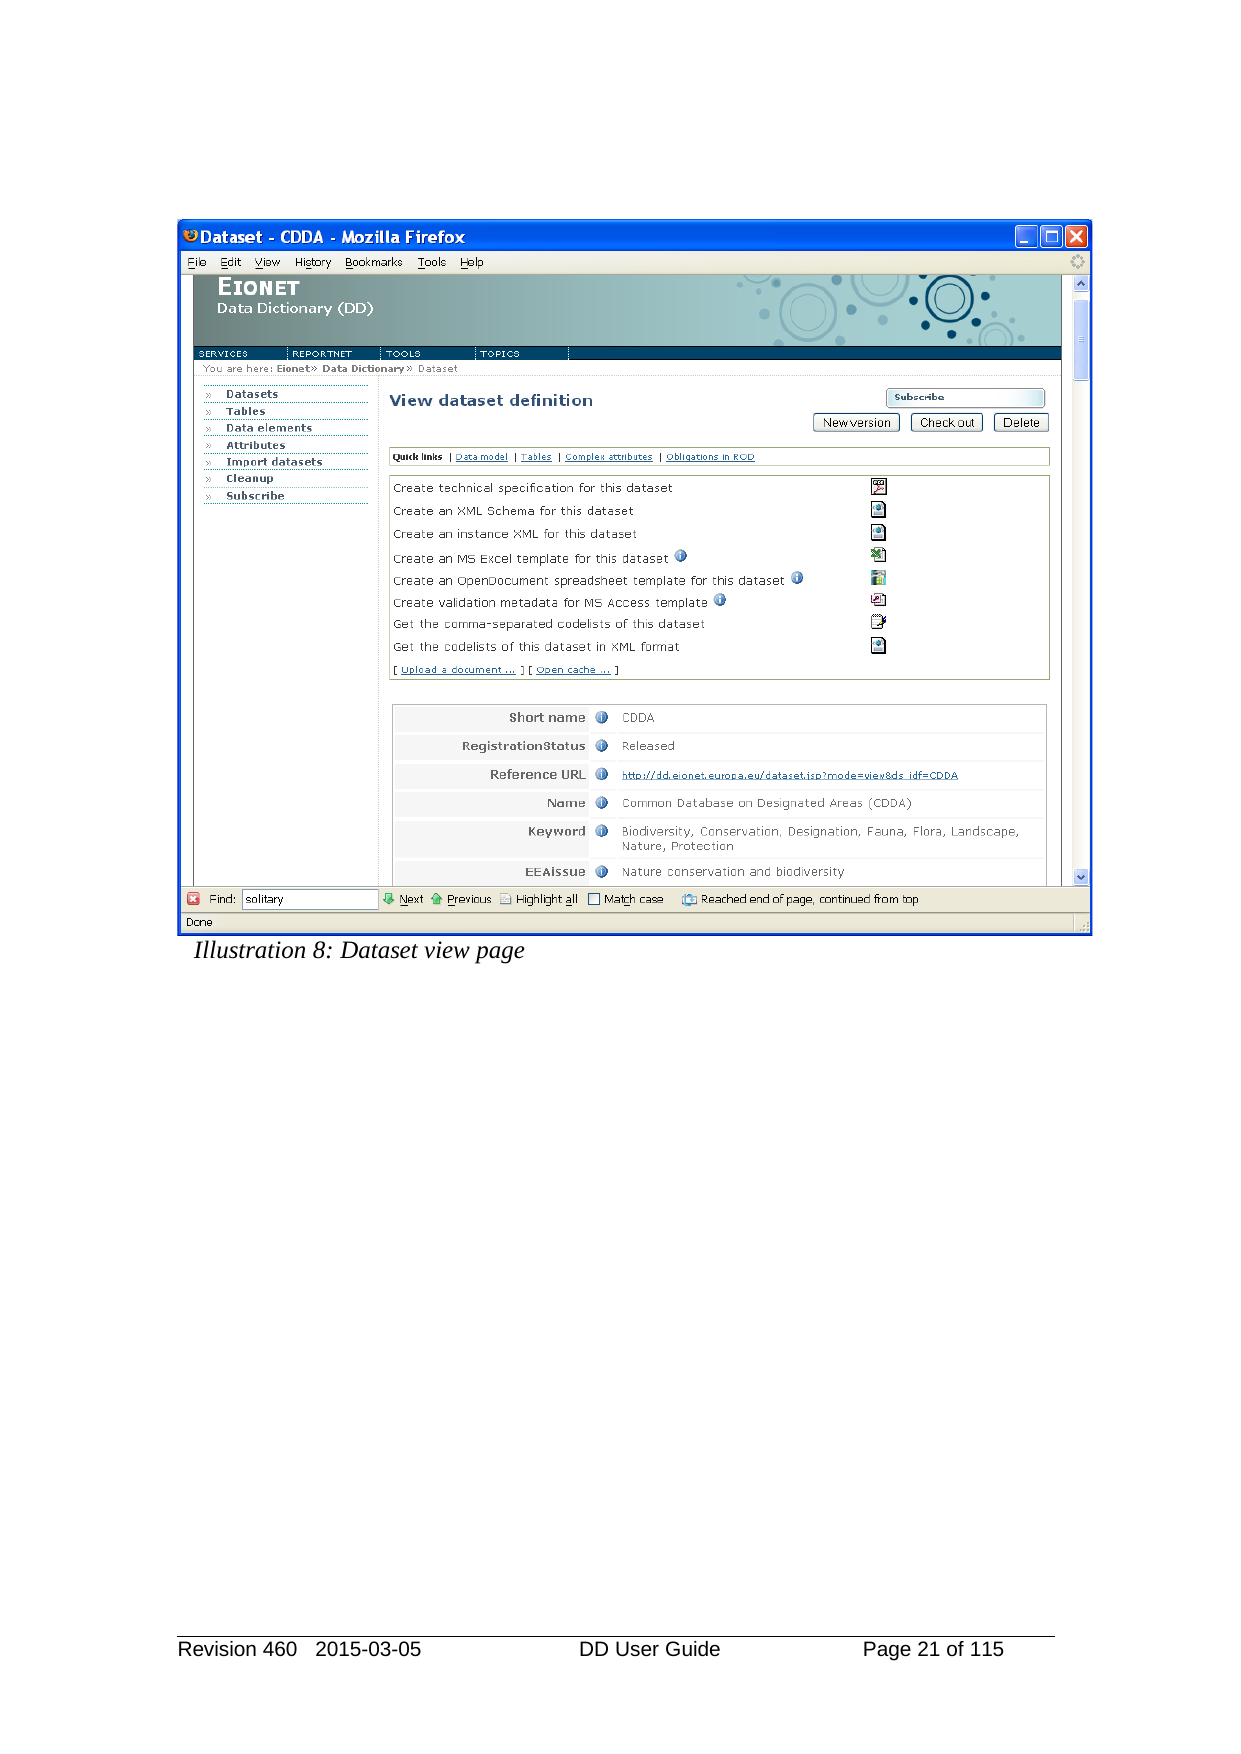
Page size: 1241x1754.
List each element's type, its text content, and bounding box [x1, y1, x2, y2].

text Illustration 8: Dataset view page [194, 936, 1076, 964]
picture [177, 219, 1093, 936]
